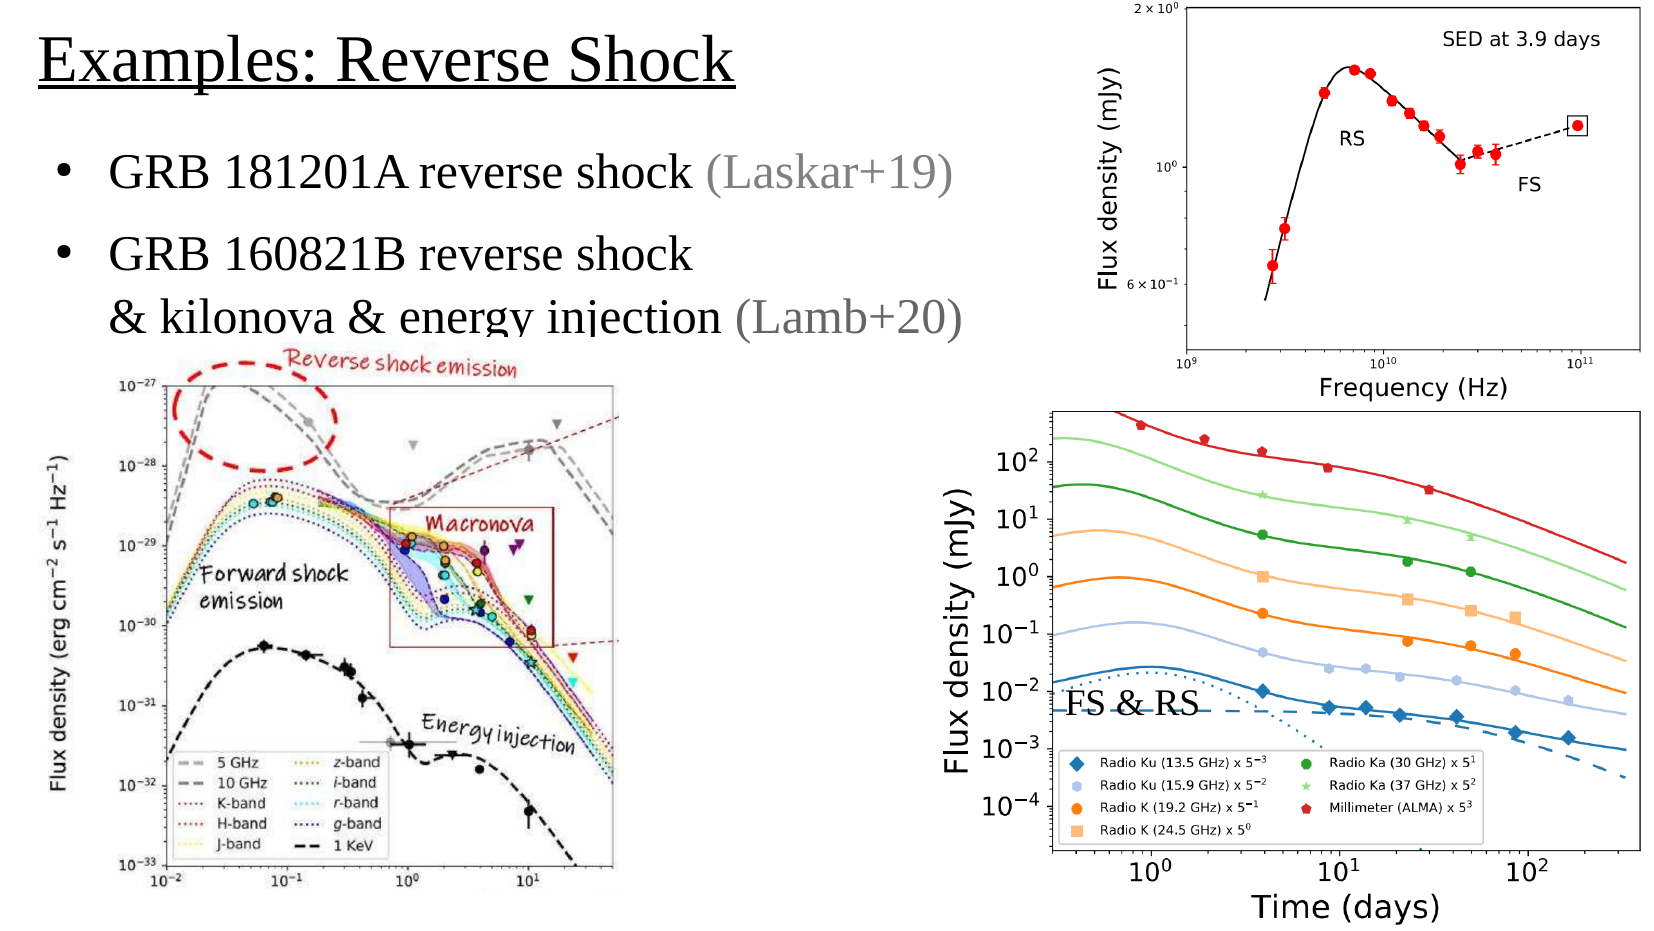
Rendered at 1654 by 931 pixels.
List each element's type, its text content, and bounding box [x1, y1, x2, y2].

text_box FS & RS [1050, 675, 1313, 728]
title Examples: Reverse Shock [37, 0, 1089, 118]
picture [927, 0, 1644, 931]
list GRB 181201A reverse shock (Laskar+19) GRB 160821B reverse shock & kilonova & energy injection (Lamb+20) [37, 135, 1013, 406]
picture [37, 337, 619, 893]
